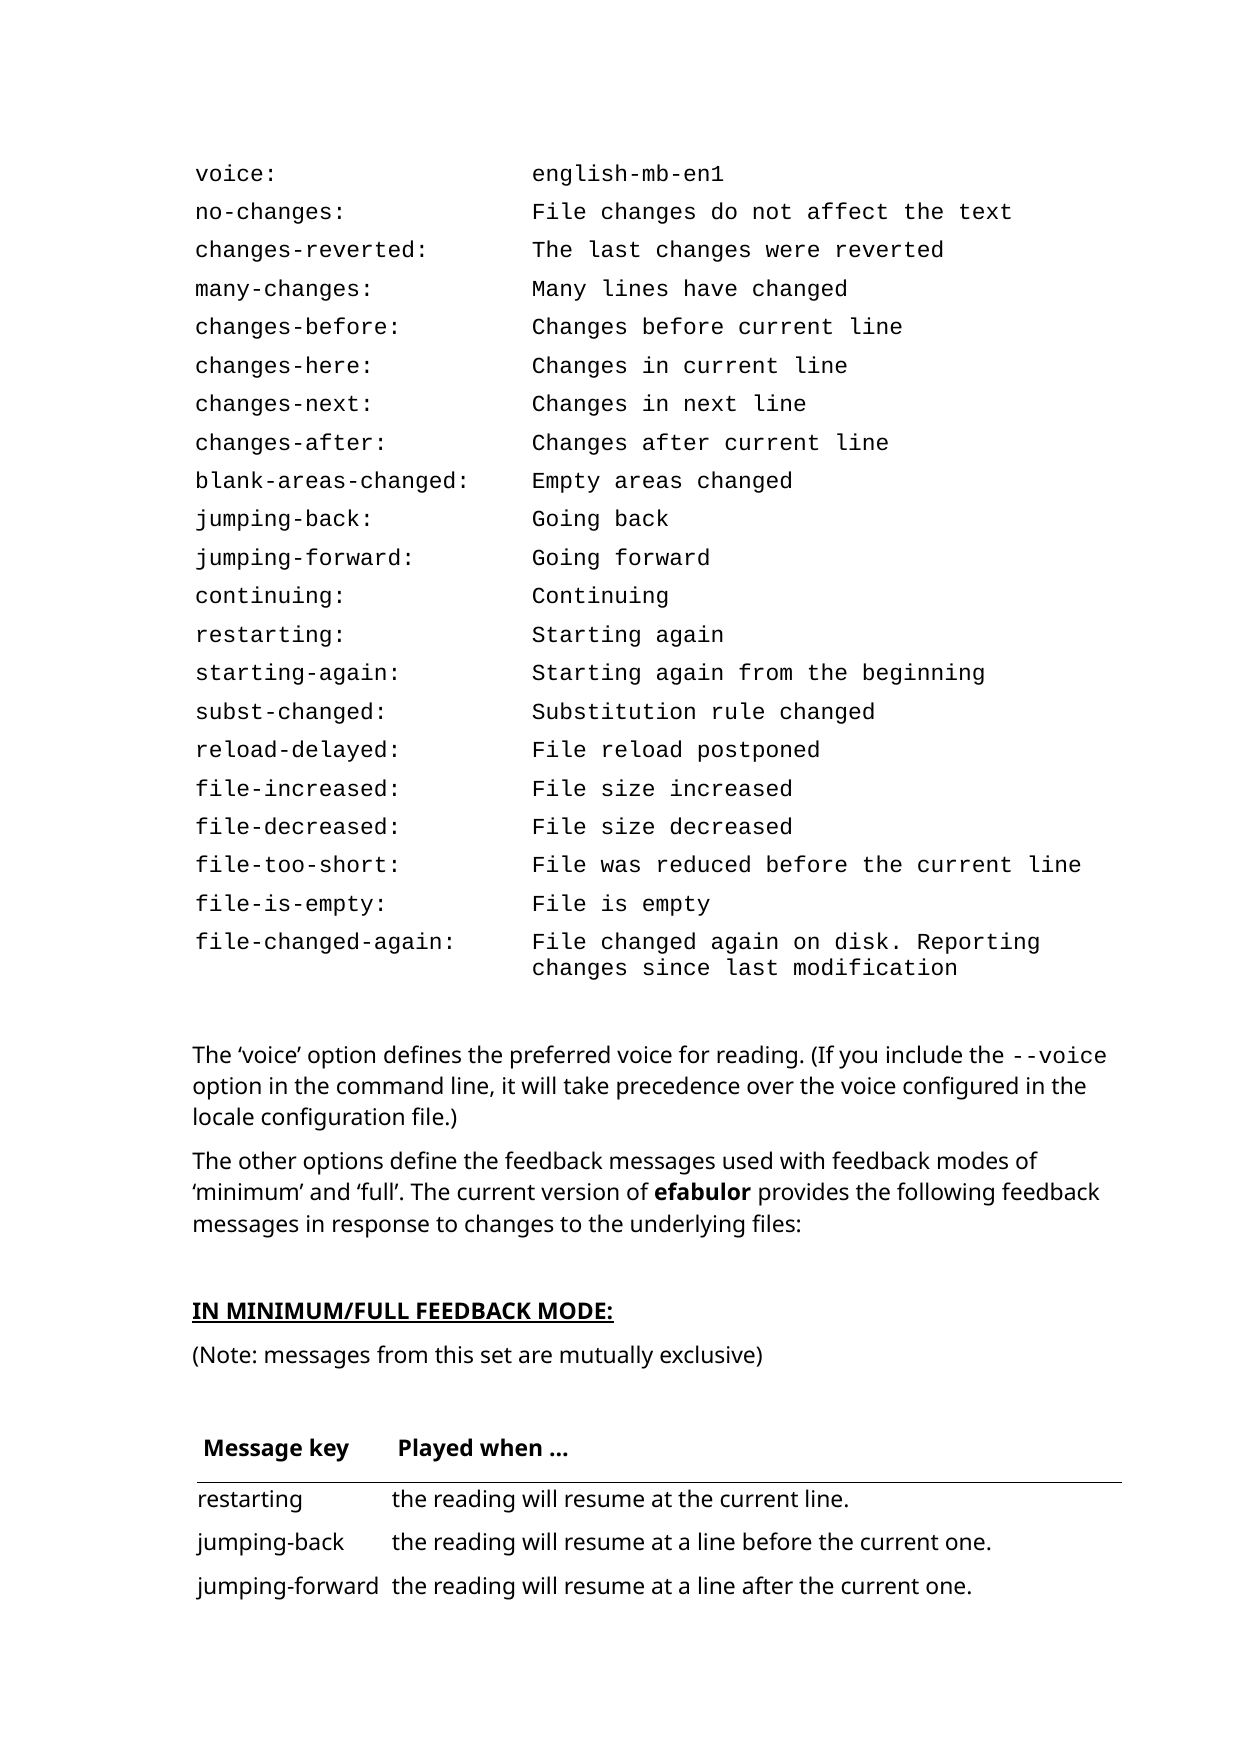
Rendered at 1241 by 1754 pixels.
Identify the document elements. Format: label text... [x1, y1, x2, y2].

text subst-changed: Substitution rule changed [195, 700, 1122, 726]
text voice: english-mb-en1 [195, 162, 1122, 188]
text jumping-forward: Going forward [195, 546, 1122, 572]
table_cell jumping-back [197, 1526, 392, 1570]
text file-changed-again: File changed again on disk. Reporting changes since last modification [195, 931, 1122, 982]
text changes-here: Changes in current line [195, 354, 1122, 380]
text many-changes: Many lines have changed [195, 277, 1122, 303]
text blank-areas-changed: Empty areas changed [195, 469, 1122, 495]
text changes-next: Changes in next line [195, 392, 1122, 418]
text changes-before: Changes before current line [195, 316, 1122, 342]
text changes-reverted: The last changes were reverted [195, 239, 1122, 265]
text file-is-empty: File is empty [195, 892, 1122, 918]
text file-decreased: File size decreased [195, 815, 1122, 841]
text no-changes: File changes do not affect the text [195, 200, 1122, 226]
text The other options define the feedback messages used with feedback modes of ‘minimum’ and ‘full’. The current version of efabulor provides the following feedback messages in response to changes to the underlying files: [192, 1145, 1122, 1239]
text jumping-back: Going back [195, 508, 1122, 534]
table_cell jumping-forward [197, 1570, 392, 1614]
table_cell restarting [197, 1483, 392, 1526]
table_cell the reading will resume at the current line. [392, 1483, 1122, 1526]
table_cell the reading will resume at a line after the current one. [392, 1570, 1122, 1614]
text file-too-short: File was reduced before the current line [195, 854, 1122, 880]
table_header Played when … [392, 1426, 1122, 1482]
text restarting: Starting again [195, 623, 1122, 649]
text The ‘voice’ option defines the preferred voice for reading. (If you include the ‑‑voice option in the command line, it will take precedence over the voice configured in the locale configuration file.) [192, 1039, 1122, 1133]
table_cell the reading will resume at a line before the current one. [392, 1526, 1122, 1570]
text (Note: messages from this set are mutually exclusive) [192, 1339, 1122, 1370]
text changes-after: Changes after current line [195, 431, 1122, 457]
table_header Message key [197, 1426, 392, 1482]
text IN MINIMUM/FULL FEEDBACK MODE: [192, 1295, 1122, 1326]
text continuing: Continuing [195, 585, 1122, 611]
text starting-again: Starting again from the beginning [195, 662, 1122, 687]
text reload-delayed: File reload postponed [195, 738, 1122, 764]
text file-increased: File size increased [195, 777, 1122, 803]
